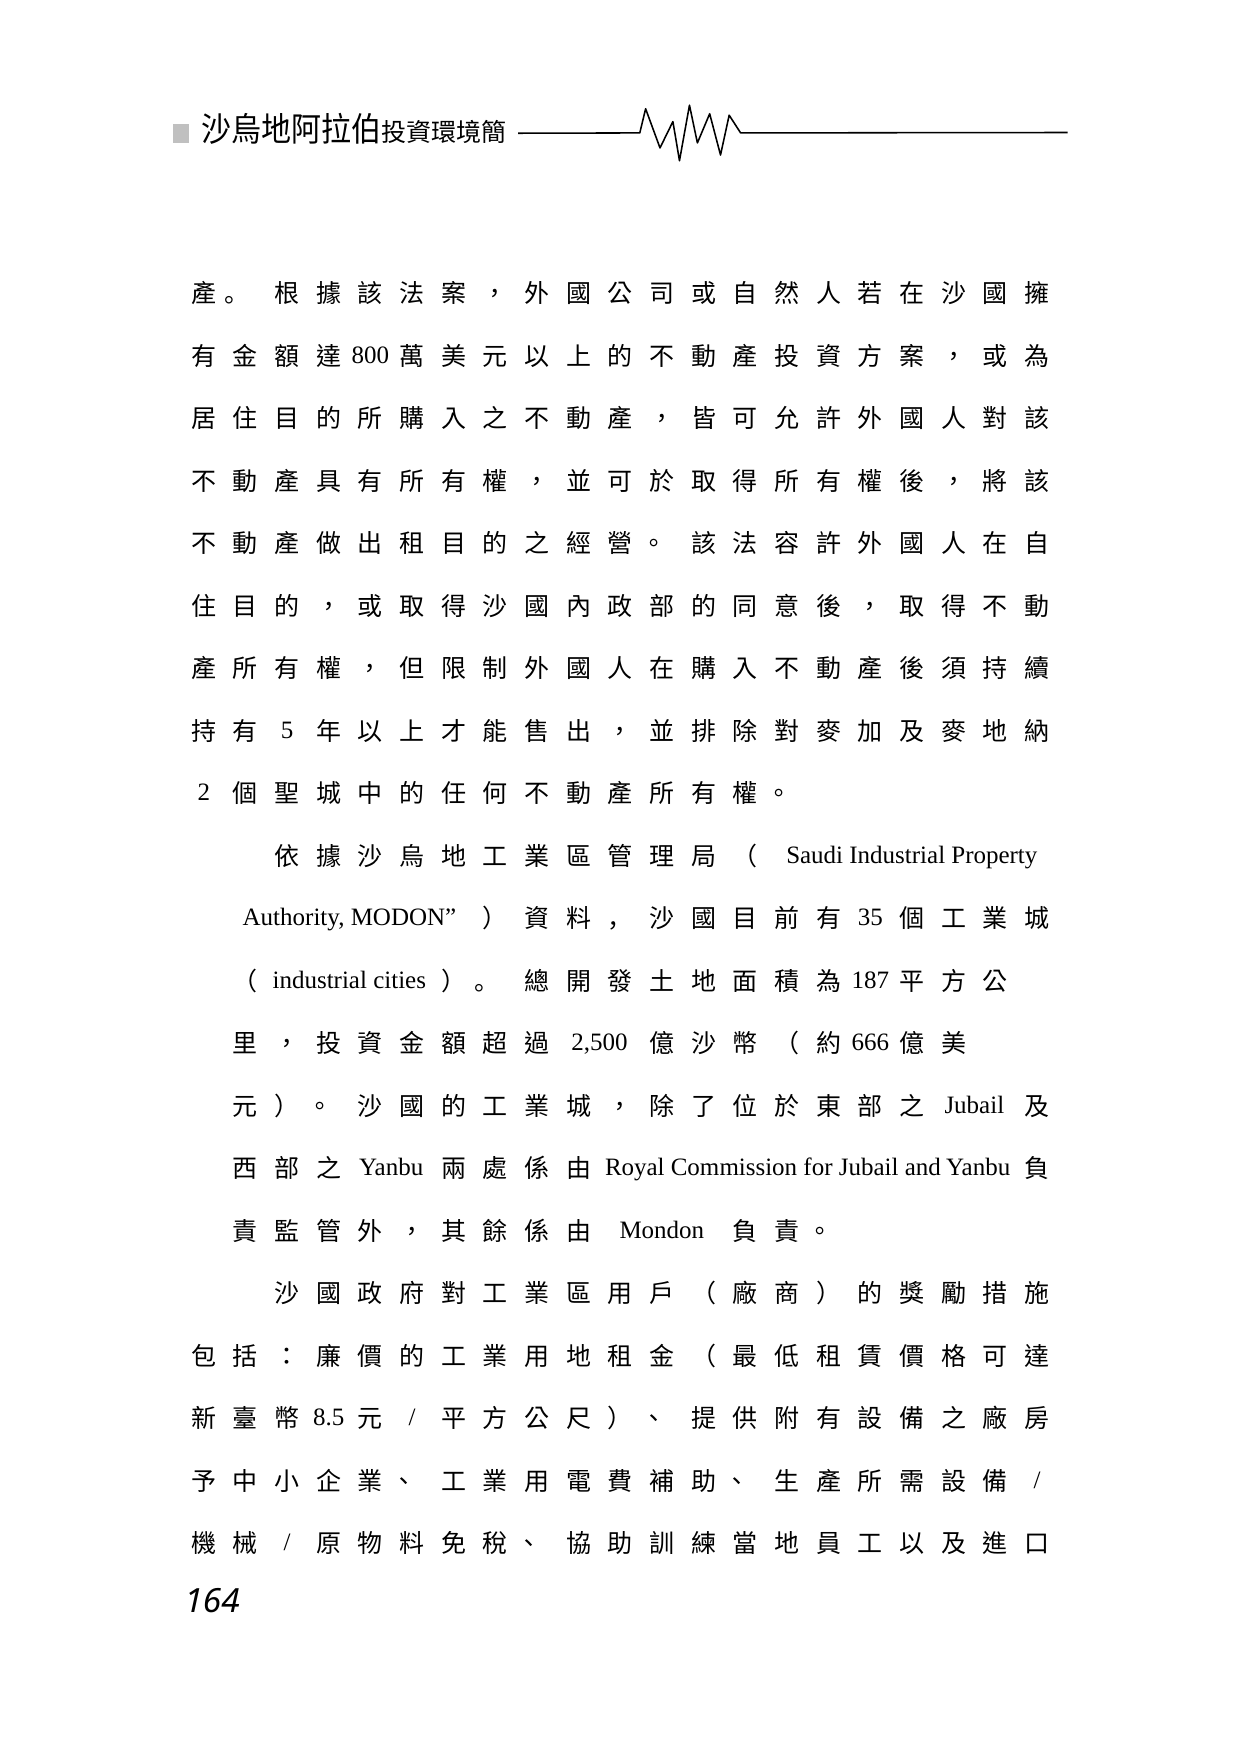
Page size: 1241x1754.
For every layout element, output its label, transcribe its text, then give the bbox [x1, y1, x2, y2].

text 產。根據該法案，外國公司或自然人若在沙國擁有金額達800萬美元以上的不動產投資方案，或為居住目的所購入之不動產，皆可允許外國人對該不動產具有所有權，並可於取得所有權後，將該不動產做出租目的之經營。該法容許外國人在自住目的，或取得沙國內政部的同意後，取得不動產所有權，但限制外國人在購入不動產後須持續持有5年以上才能售出，並排除對麥加及麥地納2個聖城中的任何不動產所有權。 [183, 250, 1058, 813]
text 依據沙烏地工業區管理局（Saudi Industrial Property Authority, MODON”）資料，沙國目前有35個工業城（industrial cities）。總開發土地面積為187平方公里，投資金額超過2,500億沙幣（約666億美元）。沙國的工業城，除了位於東部之Jubail及西部之Yanbu兩處係由Royal Commission for Jubail and Yanbu負責監管外，其餘係由Mondon負責。 [195, 813, 1058, 1250]
text 沙國政府對工業區用戶（廠商）的獎勵措施包括：廉價的工業用地租金（最低租賃價格可達新臺幣8.5元/平方公尺）、提供附有設備之廠房予中小企業、工業用電費補助、生產所需設備/機械/原物料免稅、協助訓練當地員工以及進口 [183, 1250, 1058, 1563]
